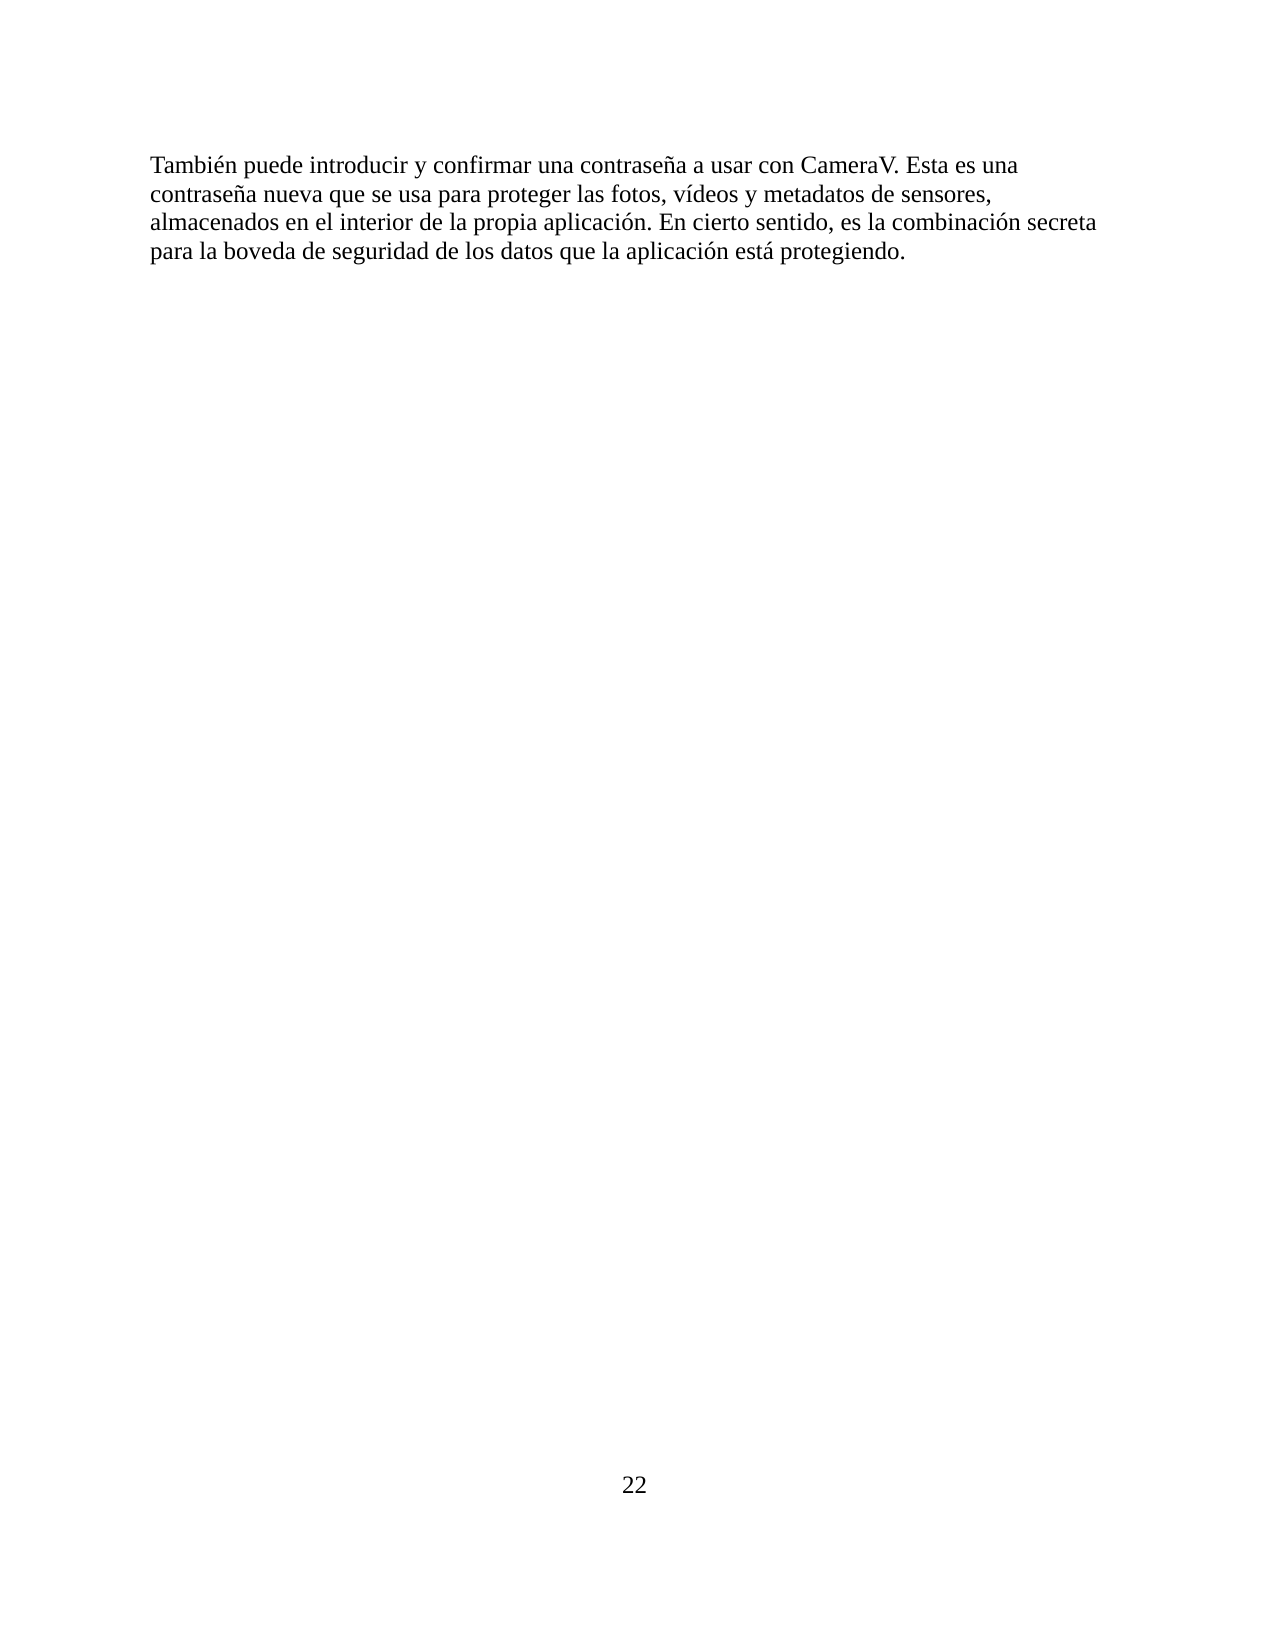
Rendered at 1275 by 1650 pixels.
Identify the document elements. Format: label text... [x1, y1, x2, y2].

text También puede introducir y confirmar una contraseña a usar con CameraV. Esta es una contraseña nueva que se usa para proteger las fotos, vídeos y metadatos de sensores, almacenados en el interior de la propia aplicación. En cierto sentido, es la combinación secreta para la boveda de seguridad de los datos que la aplicación está protegiendo. [150, 150, 1125, 265]
